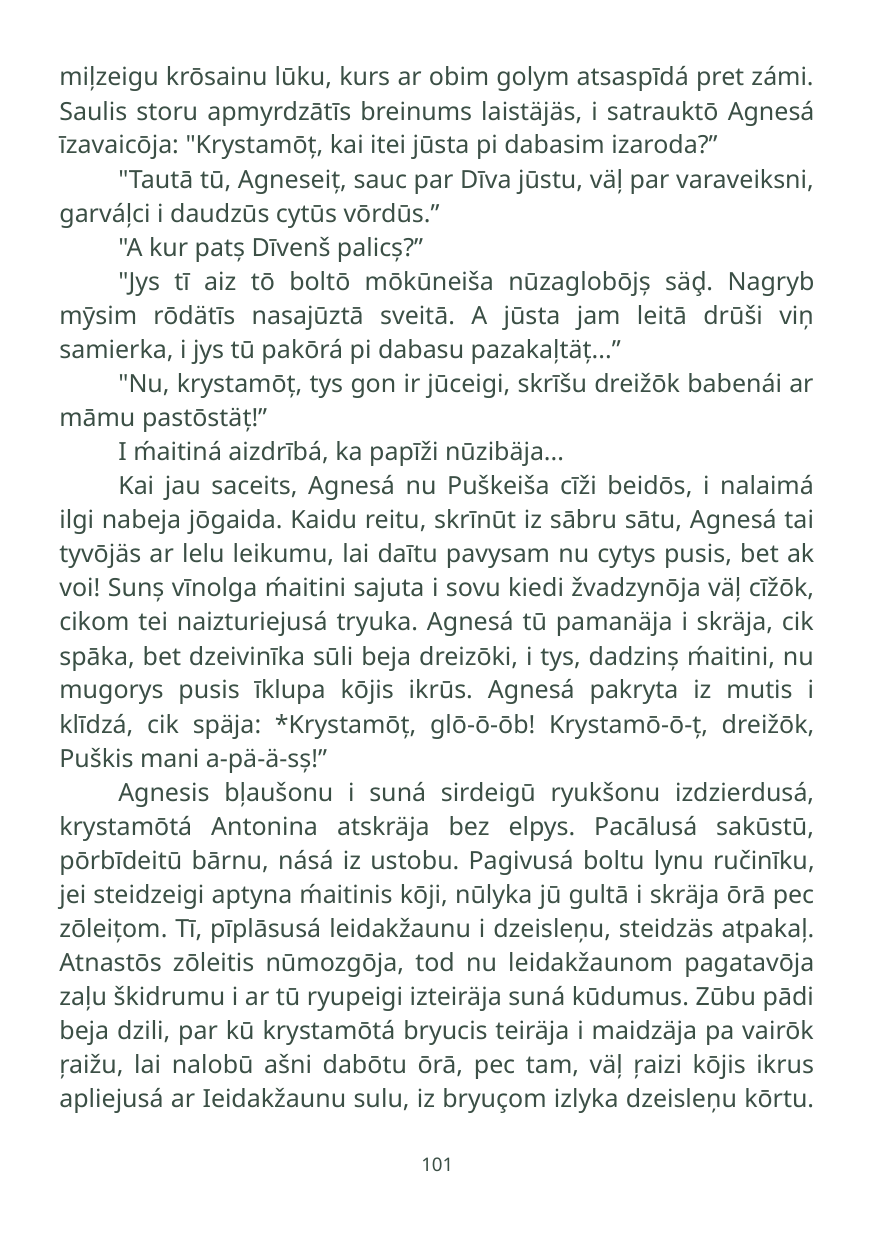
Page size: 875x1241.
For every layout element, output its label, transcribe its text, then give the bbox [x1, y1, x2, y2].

text "Nu, krystamōț, tys gon ir jūceigi, skrīšu dreižōk babenái ar māmu pastōstäț!” [59, 366, 815, 434]
text Agnesis bļaušonu i suná sirdeigū ryukšonu izdzierdusá, krystamōtá Antonina atskräja bez elpys. Pacālusá sakūstū, pōrbīdeitū bārnu, násá iz ustobu. Pagivusá boltu lynu ručinīku, jei steidzeigi aptyna ḿaitinis kōji, nūlyka jū gultā i skräja ōrā pec zōleițom. Tī, pīplāsusá leidakžaunu i dzeisleņu, steidzäs atpakaļ. Atnastōs zōleitis nūmozgōja, tod nu leidakžaunom pagatavōja zaļu škidrumu i ar tū ryupeigi izteiräja suná kūdumus. Zūbu pādi beja dzili, par kū krystamōtá bryucis teiräja i maidzäja pa vairōk ŗaižu, lai nalobū ašni dabōtu ōrā, pec tam, väļ ŗaizi kōjis ikrus apliejusá ar Ieidakžaunu sulu, iz bryuçom izlyka dzeisleņu kōrtu. [59, 774, 815, 1115]
text miļzeigu krōsainu lūku, kurs ar obim golym atsaspīdá pret zámi. Saulis storu apmyrdzātīs breinums laistäjäs, i satrauktō Agnesá īzavaicōja: "Krystamōț, kai itei jūsta pi dabasim izaroda?” [59, 59, 815, 161]
text I ḿaitiná aizdrībá, ka papīži nūzibäja... [59, 434, 815, 468]
text "Tautā tū, Agneseiț, sauc par Dīva jūstu, väļ par varaveiksni, garváļci i daudzūs cytūs vōrdūs.” [59, 161, 815, 229]
text Kai jau saceits, Agnesá nu Puškeiša cīži beidōs, i nalaimá ilgi nabeja jōgaida. Kaidu reitu, skrīnūt iz sābru sātu, Agnesá tai tyvōjäs ar lelu leikumu, lai daītu pavysam nu cytys pusis, bet ak voi! Sunș vīnolga ḿaitini sajuta i sovu kiedi žvadzynōja väļ cīžōk, cikom tei naizturiejusá tryuka. Agnesá tū pamanäja i skräja, cik spāka, bet dzeivinīka sūli beja dreizōki, i tys, dadzinș ḿaitini, nu mugorys pusis īklupa kōjis ikrūs. Agnesá pakryta iz mutis i klīdzá, cik späja: *Krystamōț, glō-ō-ōb! Krystamō-ō-ț, dreižōk, Puškis mani a-pä-ä-sș!” [59, 468, 815, 774]
text "A kur patș Dīvenš palicș?” [59, 229, 815, 263]
text "Jys tī aiz tō boltō mōkūneiša nūzaglobōjș säḑ. Nagryb mȳsim rōdätīs nasajūztā sveitā. A jūsta jam leitā drūši viņ samierka, i jys tū pakōrá pi dabasu pazakaļtäț...” [59, 263, 815, 366]
